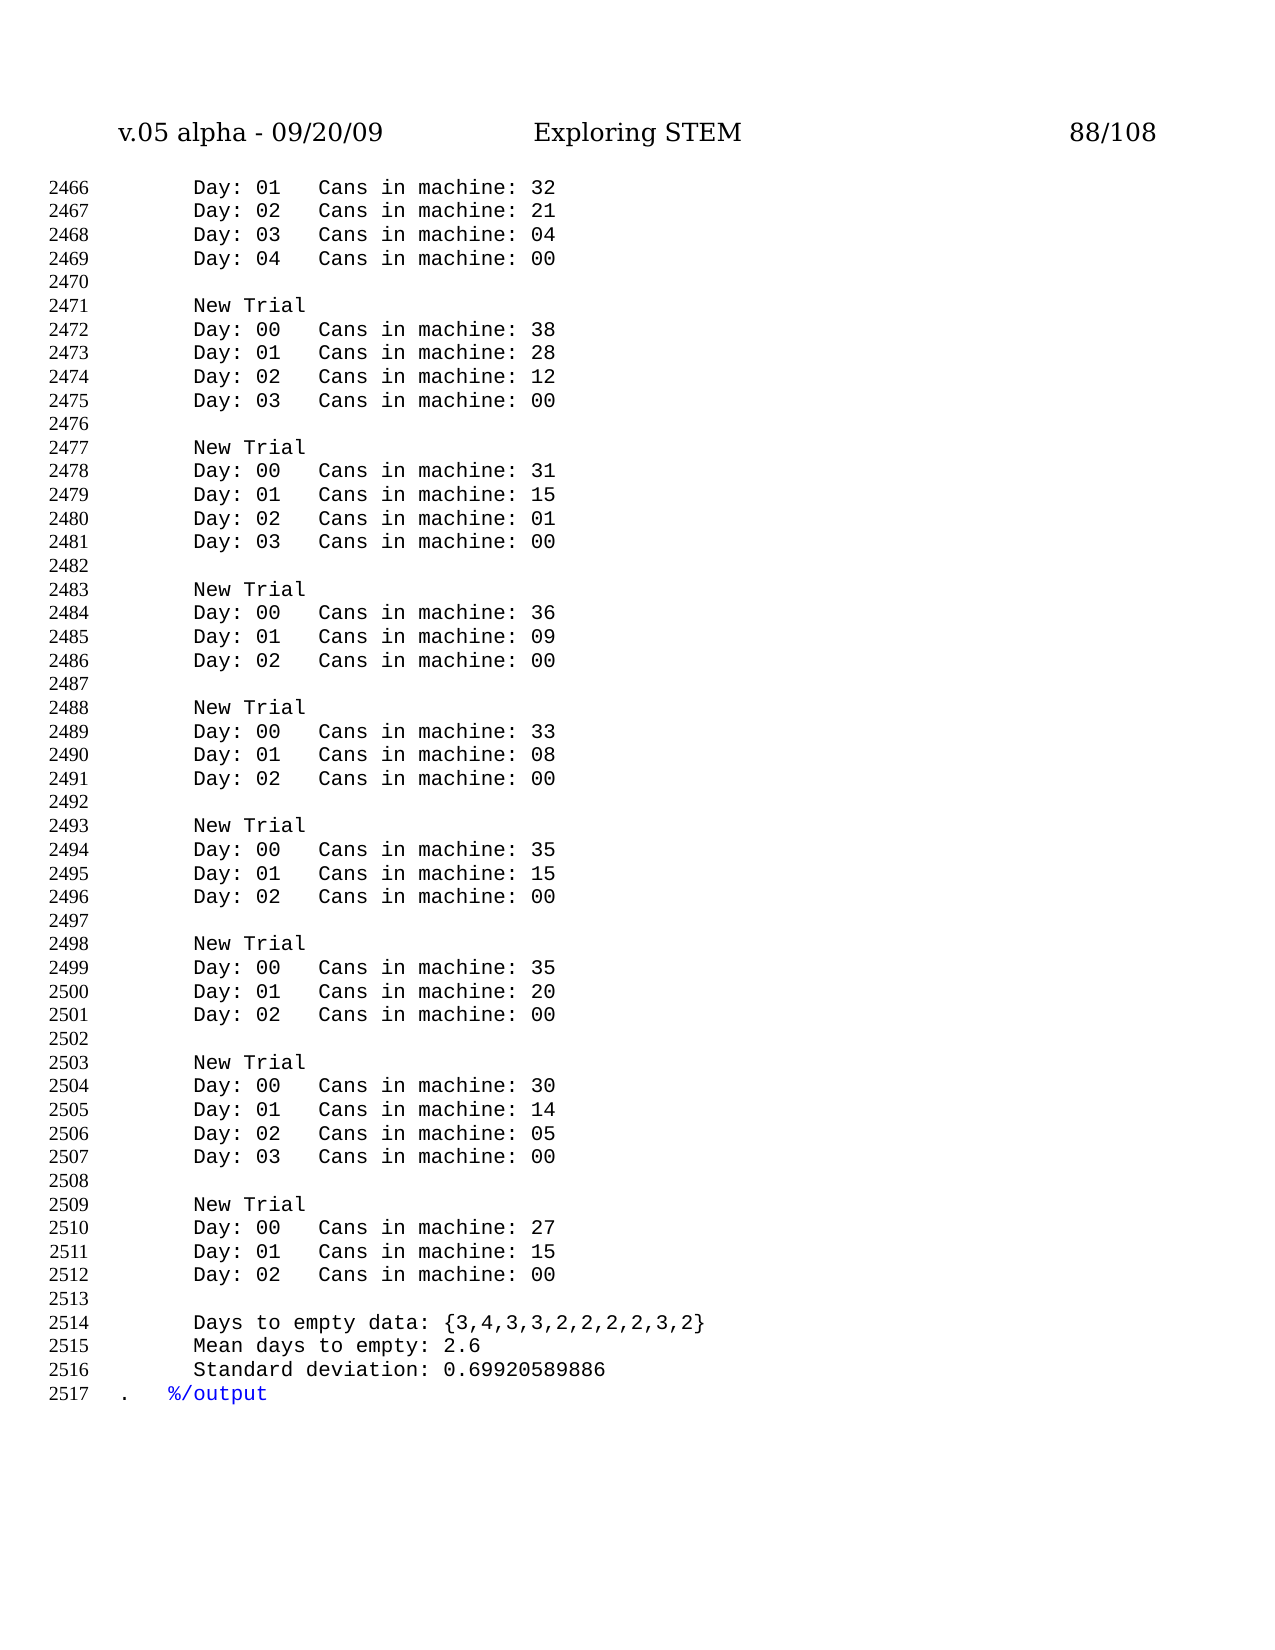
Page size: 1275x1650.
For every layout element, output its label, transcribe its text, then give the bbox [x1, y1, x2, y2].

text Day: 01 Cans in machine: 15 [118, 1241, 1157, 1264]
text Day: 01 Cans in machine: 14 [118, 1099, 1157, 1123]
text New Trial [118, 579, 1157, 602]
text Day: 00 Cans in machine: 30 [118, 1075, 1157, 1099]
text Day: 02 Cans in machine: 01 [118, 508, 1157, 531]
text Day: 02 Cans in machine: 21 [118, 200, 1157, 224]
text New Trial [118, 815, 1157, 839]
text Day: 03 Cans in machine: 00 [118, 389, 1157, 413]
text Day: 00 Cans in machine: 27 [118, 1217, 1157, 1241]
text Day: 01 Cans in machine: 09 [118, 626, 1157, 650]
text Days to empty data: {3,4,3,3,2,2,2,2,3,2} [118, 1312, 1157, 1335]
text New Trial [118, 295, 1157, 319]
text Day: 00 Cans in machine: 33 [118, 721, 1157, 744]
text Day: 00 Cans in machine: 35 [118, 957, 1157, 981]
text New Trial [118, 1193, 1157, 1217]
text Day: 02 Cans in machine: 00 [118, 1264, 1157, 1288]
text New Trial [118, 1052, 1157, 1075]
text Day: 02 Cans in machine: 00 [118, 650, 1157, 673]
text Day: 00 Cans in machine: 35 [118, 839, 1157, 862]
text Day: 00 Cans in machine: 31 [118, 461, 1157, 484]
text Day: 03 Cans in machine: 00 [118, 1146, 1157, 1170]
text Standard deviation: 0.69920589886 [118, 1359, 1157, 1383]
text Day: 02 Cans in machine: 00 [118, 1004, 1157, 1028]
text Day: 02 Cans in machine: 00 [118, 886, 1157, 910]
text Day: 01 Cans in machine: 20 [118, 981, 1157, 1004]
text Day: 02 Cans in machine: 00 [118, 768, 1157, 792]
text . %/output [118, 1383, 1157, 1406]
text Day: 00 Cans in machine: 38 [118, 319, 1157, 342]
text Day: 01 Cans in machine: 08 [118, 744, 1157, 768]
text Day: 04 Cans in machine: 00 [118, 248, 1157, 271]
text Day: 01 Cans in machine: 15 [118, 484, 1157, 508]
text Day: 03 Cans in machine: 00 [118, 531, 1157, 555]
text Day: 03 Cans in machine: 04 [118, 224, 1157, 248]
text Day: 01 Cans in machine: 32 [118, 177, 1157, 200]
text Day: 02 Cans in machine: 05 [118, 1123, 1157, 1146]
text New Trial [118, 933, 1157, 957]
text Mean days to empty: 2.6 [118, 1335, 1157, 1359]
text Day: 00 Cans in machine: 36 [118, 602, 1157, 626]
text Day: 01 Cans in machine: 15 [118, 862, 1157, 886]
text New Trial [118, 697, 1157, 721]
text New Trial [118, 437, 1157, 461]
text Day: 02 Cans in machine: 12 [118, 366, 1157, 389]
text Day: 01 Cans in machine: 28 [118, 342, 1157, 366]
